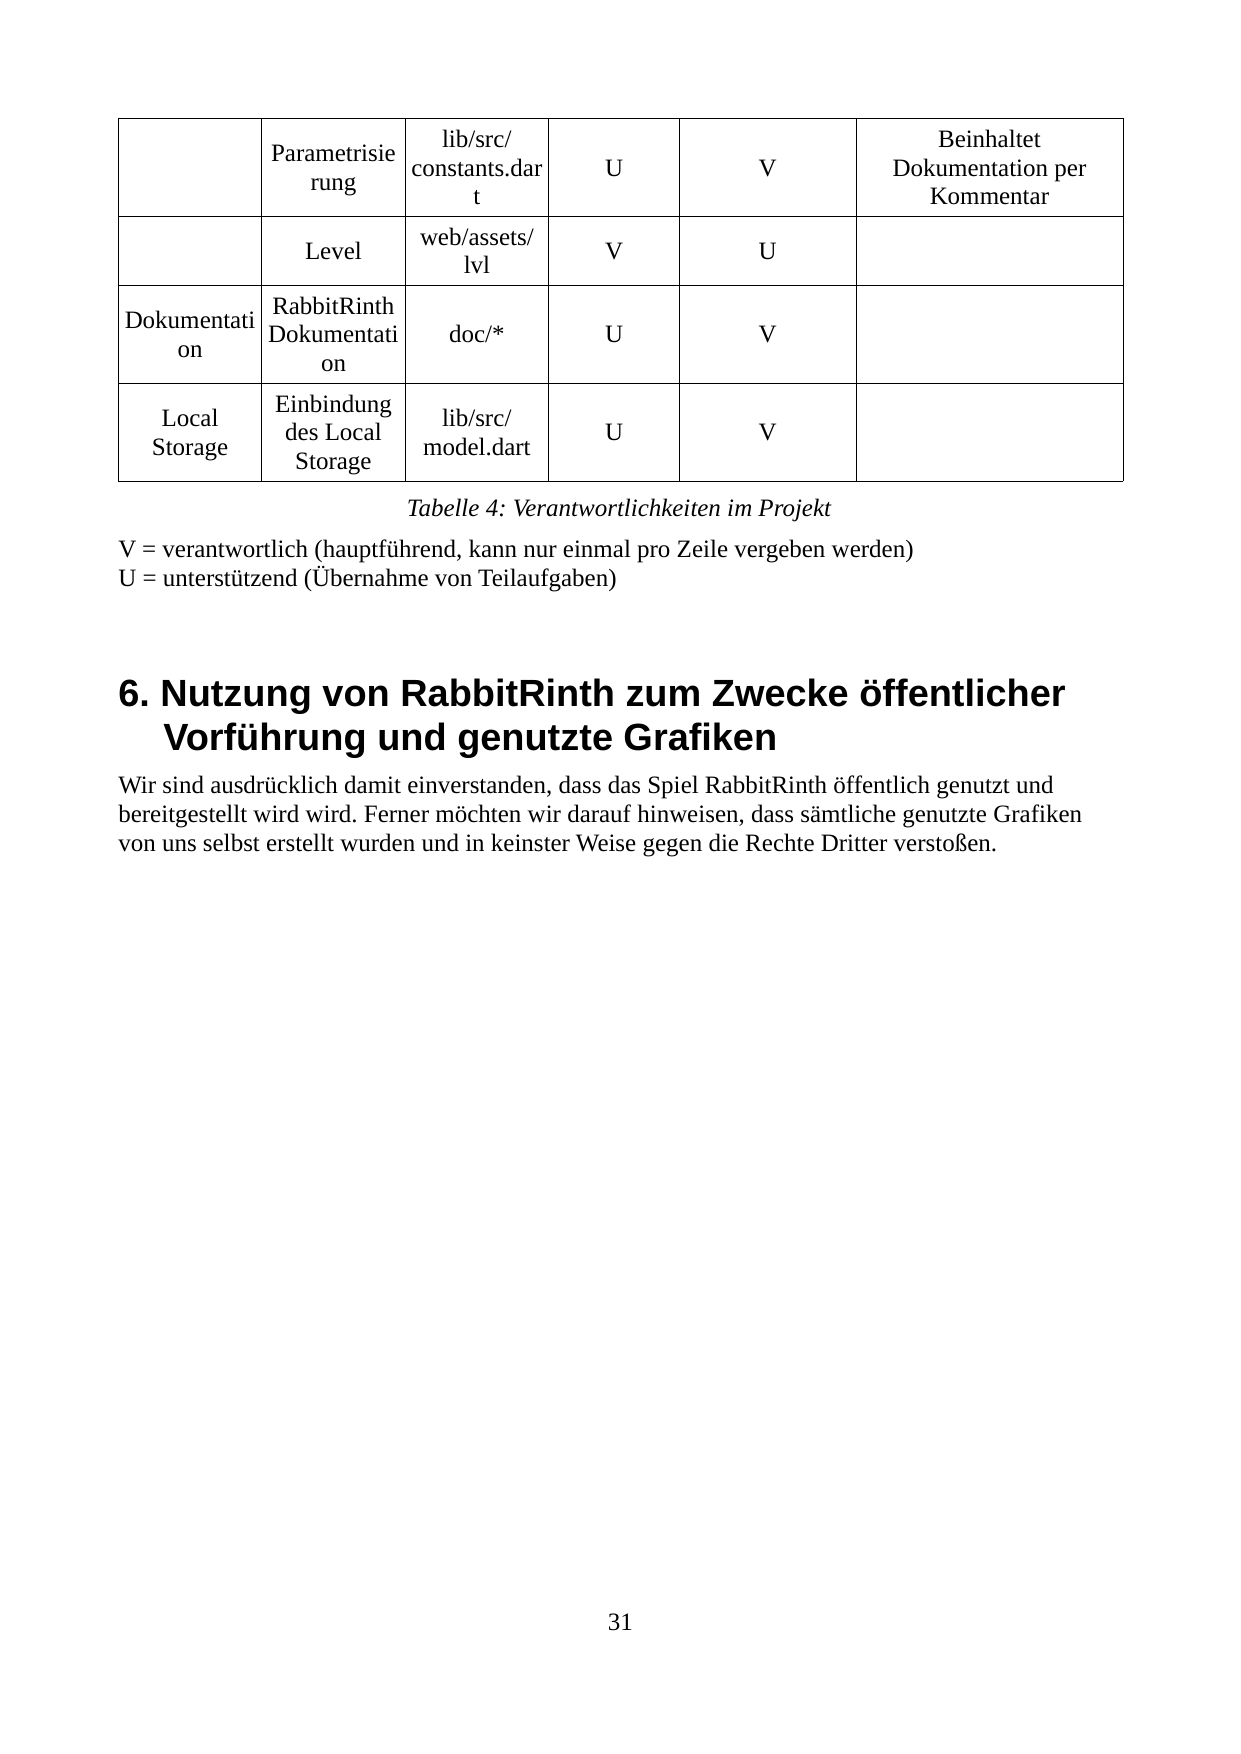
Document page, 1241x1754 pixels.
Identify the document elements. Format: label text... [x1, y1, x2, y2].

table_cell [857, 286, 1123, 383]
text Wir sind ausdrücklich damit einverstanden, dass das Spiel RabbitRinth öffentlich genutzt und bereitgestellt wird wird. Ferner möchten wir darauf hinweisen, dass sämtliche genutzte Grafiken von uns selbst erstellt wurden und in keinster Weise gegen die Rechte Dritter verstoßen. [118, 771, 1122, 857]
table_cell [119, 119, 261, 216]
table_cell lib/src/constants.dart [406, 119, 548, 216]
table_cell [119, 217, 261, 285]
table_cell U [549, 384, 679, 481]
table_cell V [549, 217, 679, 285]
table_cell V [680, 286, 856, 383]
table_cell Einbindung des Local Storage [262, 384, 405, 481]
table_cell Local Storage [119, 384, 261, 481]
table_cell Parametrisierung [262, 119, 405, 216]
table_cell V [680, 384, 856, 481]
table_cell U [549, 119, 679, 216]
table_cell Dokumentation [119, 286, 261, 383]
table_cell [857, 384, 1123, 481]
table_cell lib/src/model.dart [406, 384, 548, 481]
table_cell Beinhaltet Dokumentation per Kommentar [857, 119, 1123, 216]
subtitle 6. Nutzung von RabbitRinth zum Zwecke öffentlicher Vorführung und genutzte Grafiken [118, 671, 1122, 758]
table_cell U [680, 217, 856, 285]
table_cell doc/* [406, 286, 548, 383]
table_cell V [680, 119, 856, 216]
text V = verantwortlich (hauptführend, kann nur einmal pro Zeile vergeben werden) U = unterstützend (Übernahme von Teilaufgaben) [118, 534, 1122, 592]
text Tabelle 4: Verantwortlichkeiten im Projekt [118, 493, 1122, 522]
table_cell web/assets/lvl [406, 217, 548, 285]
table_cell RabbitRinth Dokumentation [262, 286, 405, 383]
table_cell [857, 217, 1123, 285]
table_cell U [549, 286, 679, 383]
table_cell Level [262, 217, 405, 285]
